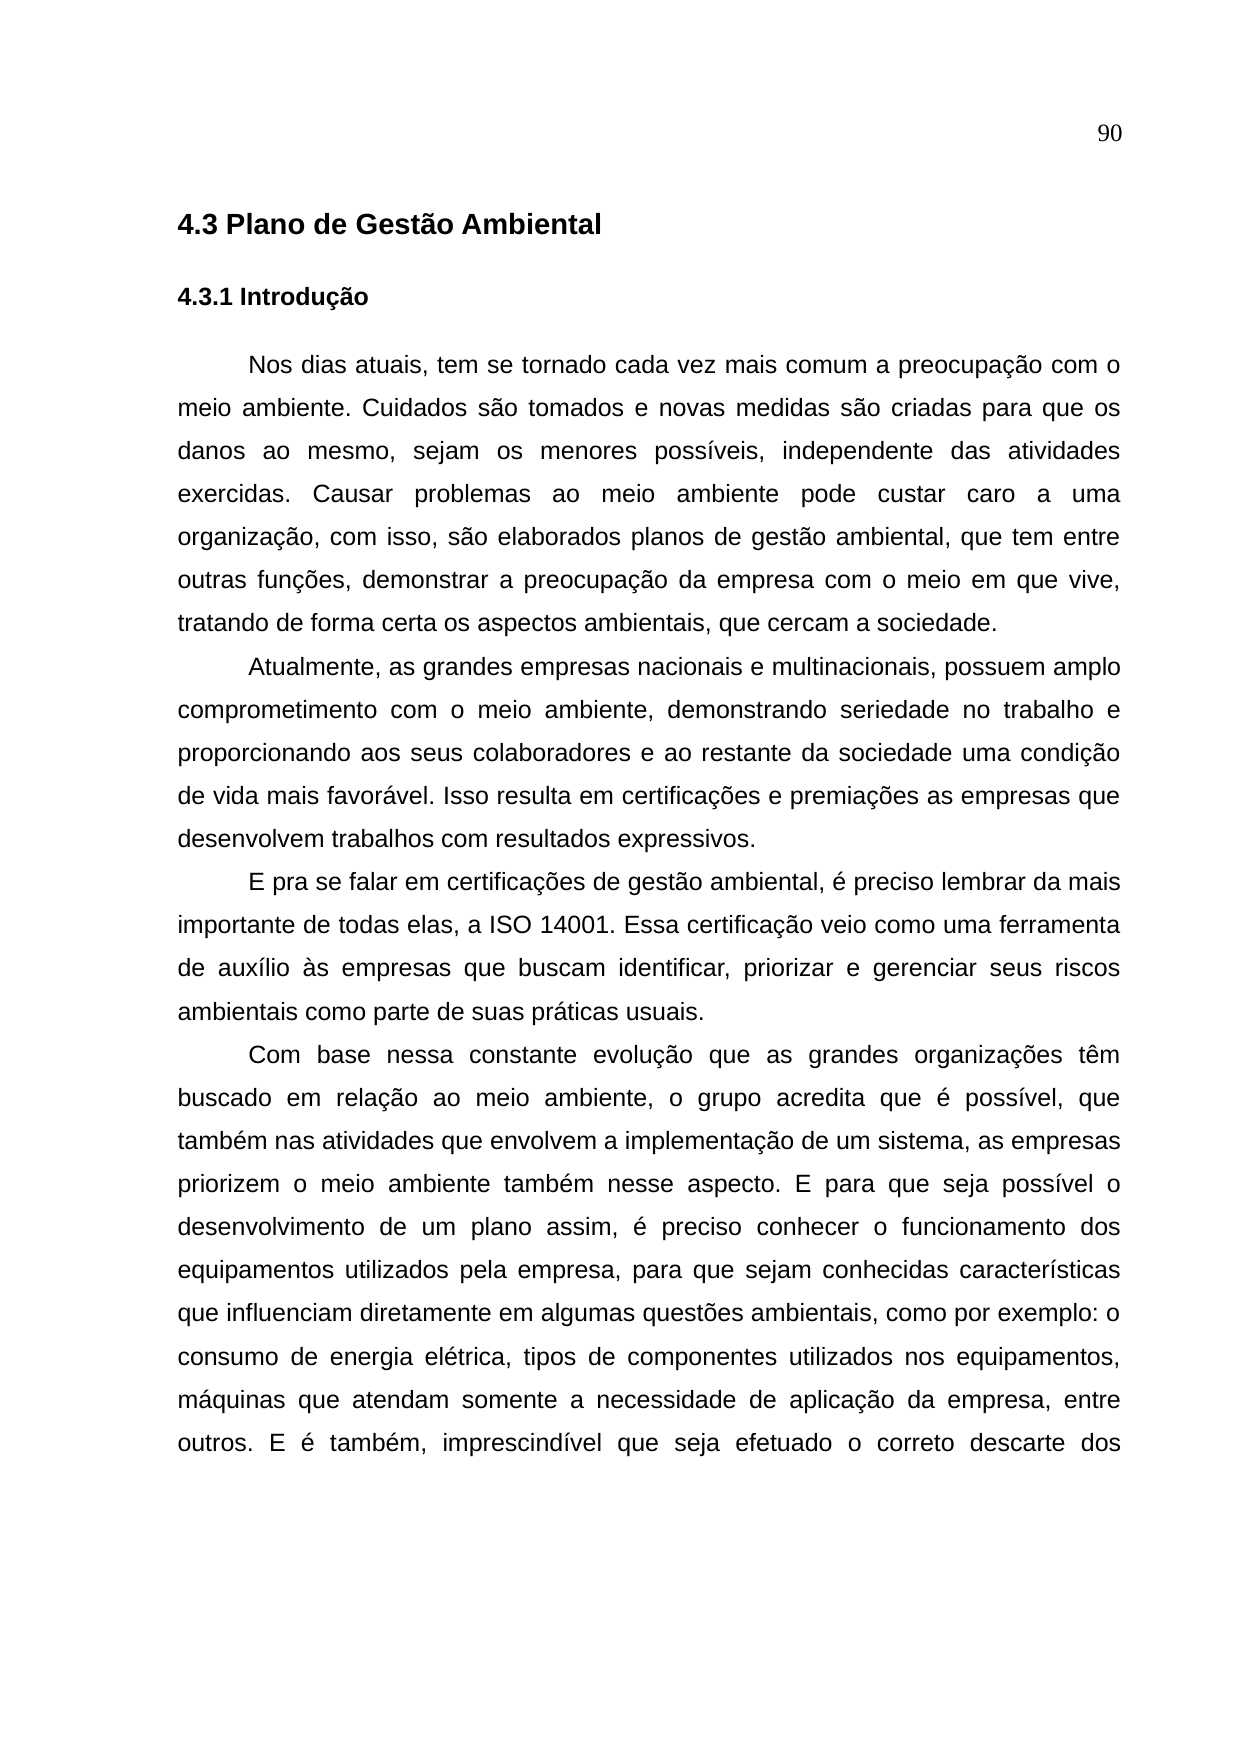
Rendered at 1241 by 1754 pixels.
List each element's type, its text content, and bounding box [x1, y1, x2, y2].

subtitle 4.3 Plano de Gestão Ambiental [177, 207, 1122, 240]
text E pra se falar em certificações de gestão ambiental, é preciso lembrar da mais importante de todas elas, a ISO 14001. Essa certificação veio como uma ferramenta de auxílio às empresas que buscam identificar, priorizar e gerenciar seus riscos ambientais como parte de suas práticas usuais. [177, 867, 1122, 1025]
text Atualmente, as grandes empresas nacionais e multinacionais, possuem amplo comprometimento com o meio ambiente, demonstrando seriedade no trabalho e proporcionando aos seus colaboradores e ao restante da sociedade uma condição de vida mais favorável. Isso resulta em certificações e premiações as empresas que desenvolvem trabalhos com resultados expressivos. [177, 652, 1122, 853]
text Com base nessa constante evolução que as grandes organizações têm buscado em relação ao meio ambiente, o grupo acredita que é possível, que também nas atividades que envolvem a implementação de um sistema, as empresas priorizem o meio ambiente também nesse aspecto. E para que seja possível o desenvolvimento de um plano assim, é preciso conhecer o funcionamento dos equipamentos utilizados pela empresa, para que sejam conhecidas características que influenciam diretamente em algumas questões ambientais, como por exemplo: o consumo de energia elétrica, tipos de componentes utilizados nos equipamentos, máquinas que atendam somente a necessidade de aplicação da empresa, entre outros. E é também, imprescindível que seja efetuado o correto descarte dos [177, 1040, 1122, 1457]
text Nos dias atuais, tem se tornado cada vez mais comum a preocupação com o meio ambiente. Cuidados são tomados e novas medidas são criadas para que os danos ao mesmo, sejam os menores possíveis, independente das atividades exercidas. Causar problemas ao meio ambiente pode custar caro a uma organização, com isso, são elaborados planos de gestão ambiental, que tem entre outras funções, demonstrar a preocupação da empresa com o meio em que vive, tratando de forma certa os aspectos ambientais, que cercam a sociedade. [177, 350, 1122, 637]
subtitle 4.3.1 Introdução [177, 282, 1122, 311]
